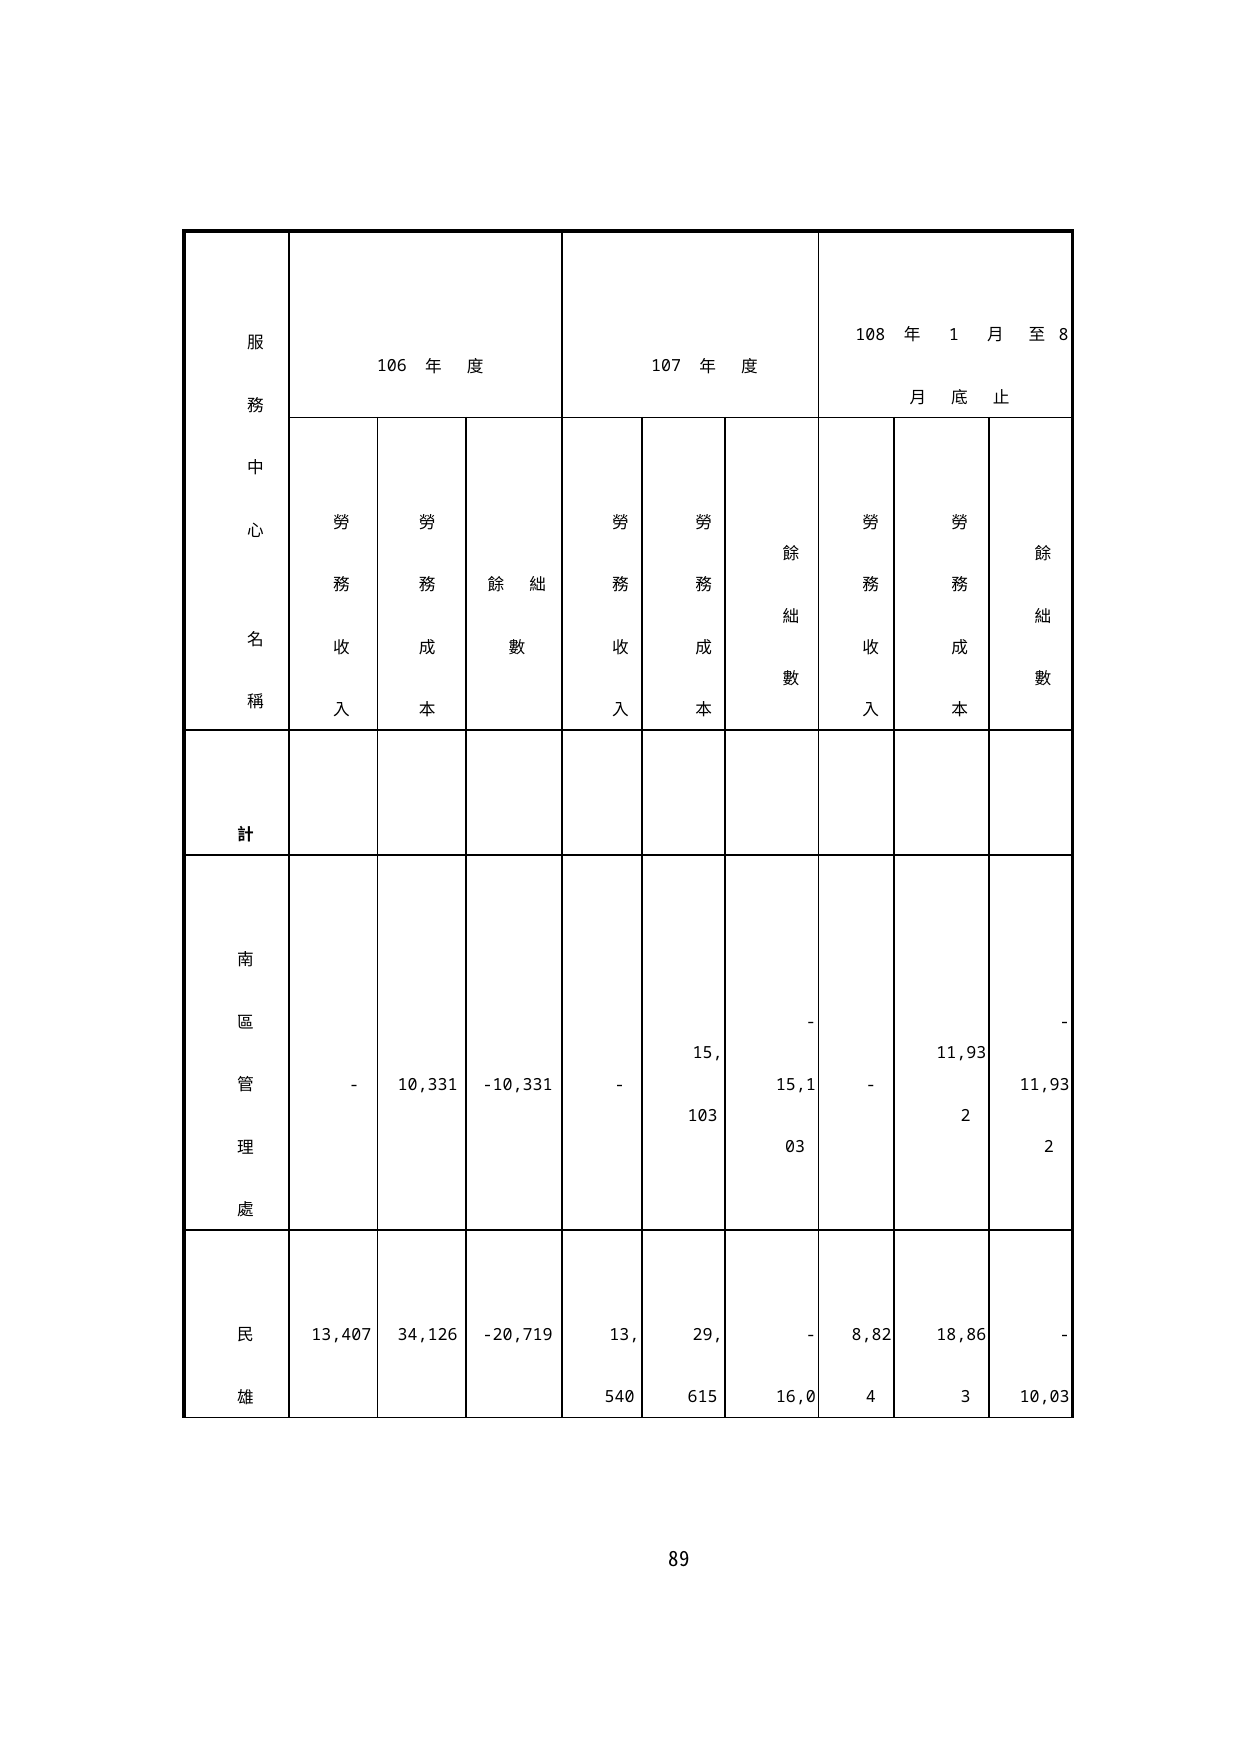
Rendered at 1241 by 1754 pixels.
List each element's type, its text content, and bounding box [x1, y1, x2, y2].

table_cell -15,103 [726, 856, 818, 1229]
table_cell 18,863 [895, 1231, 988, 1417]
table_cell -16,0 [726, 1231, 818, 1417]
table_cell 13,407 [290, 1231, 377, 1417]
table_cell - [819, 856, 893, 1229]
table_cell -10,03 [990, 1231, 1071, 1417]
table_cell [290, 731, 377, 854]
table_cell 餘絀數 [467, 418, 561, 729]
table_cell [895, 731, 988, 854]
table_header 108年1月至8月底止 [819, 233, 1071, 417]
table_cell - [563, 856, 641, 1229]
table_cell 29,615 [643, 1231, 724, 1417]
table_cell 民雄 [186, 1231, 288, 1417]
table_cell [990, 731, 1071, 854]
table_cell [378, 731, 465, 854]
table_cell 10,331 [378, 856, 465, 1229]
table_cell [819, 731, 893, 854]
table_header 107年度 [563, 233, 818, 417]
table_cell 11,932 [895, 856, 988, 1229]
table_cell [563, 731, 641, 854]
table_cell 勞務收入 [290, 418, 377, 729]
table_cell 勞務成本 [378, 418, 465, 729]
table_cell 勞務收入 [819, 418, 893, 729]
table_cell 南區管理處 [186, 856, 288, 1229]
table_cell 15,103 [643, 856, 724, 1229]
table_cell 餘絀數 [726, 418, 818, 729]
table_cell 34,126 [378, 1231, 465, 1417]
table_cell 8,824 [819, 1231, 893, 1417]
table_cell - [290, 856, 377, 1229]
table_cell 勞務收入 [563, 418, 641, 729]
table_cell 勞務成本 [643, 418, 724, 729]
table_cell [643, 731, 724, 854]
table_header 服務中心 名稱 [186, 233, 288, 729]
table_header 106年度 [290, 233, 561, 417]
table_cell [726, 731, 818, 854]
table_cell [467, 731, 561, 854]
table_cell -20,719 [467, 1231, 561, 1417]
table_cell -10,331 [467, 856, 561, 1229]
table_cell 計 [186, 731, 288, 854]
table_cell 餘絀數 [990, 418, 1071, 729]
table_cell 勞務成本 [895, 418, 988, 729]
table_cell -11,932 [990, 856, 1071, 1229]
table_cell 13,540 [563, 1231, 641, 1417]
